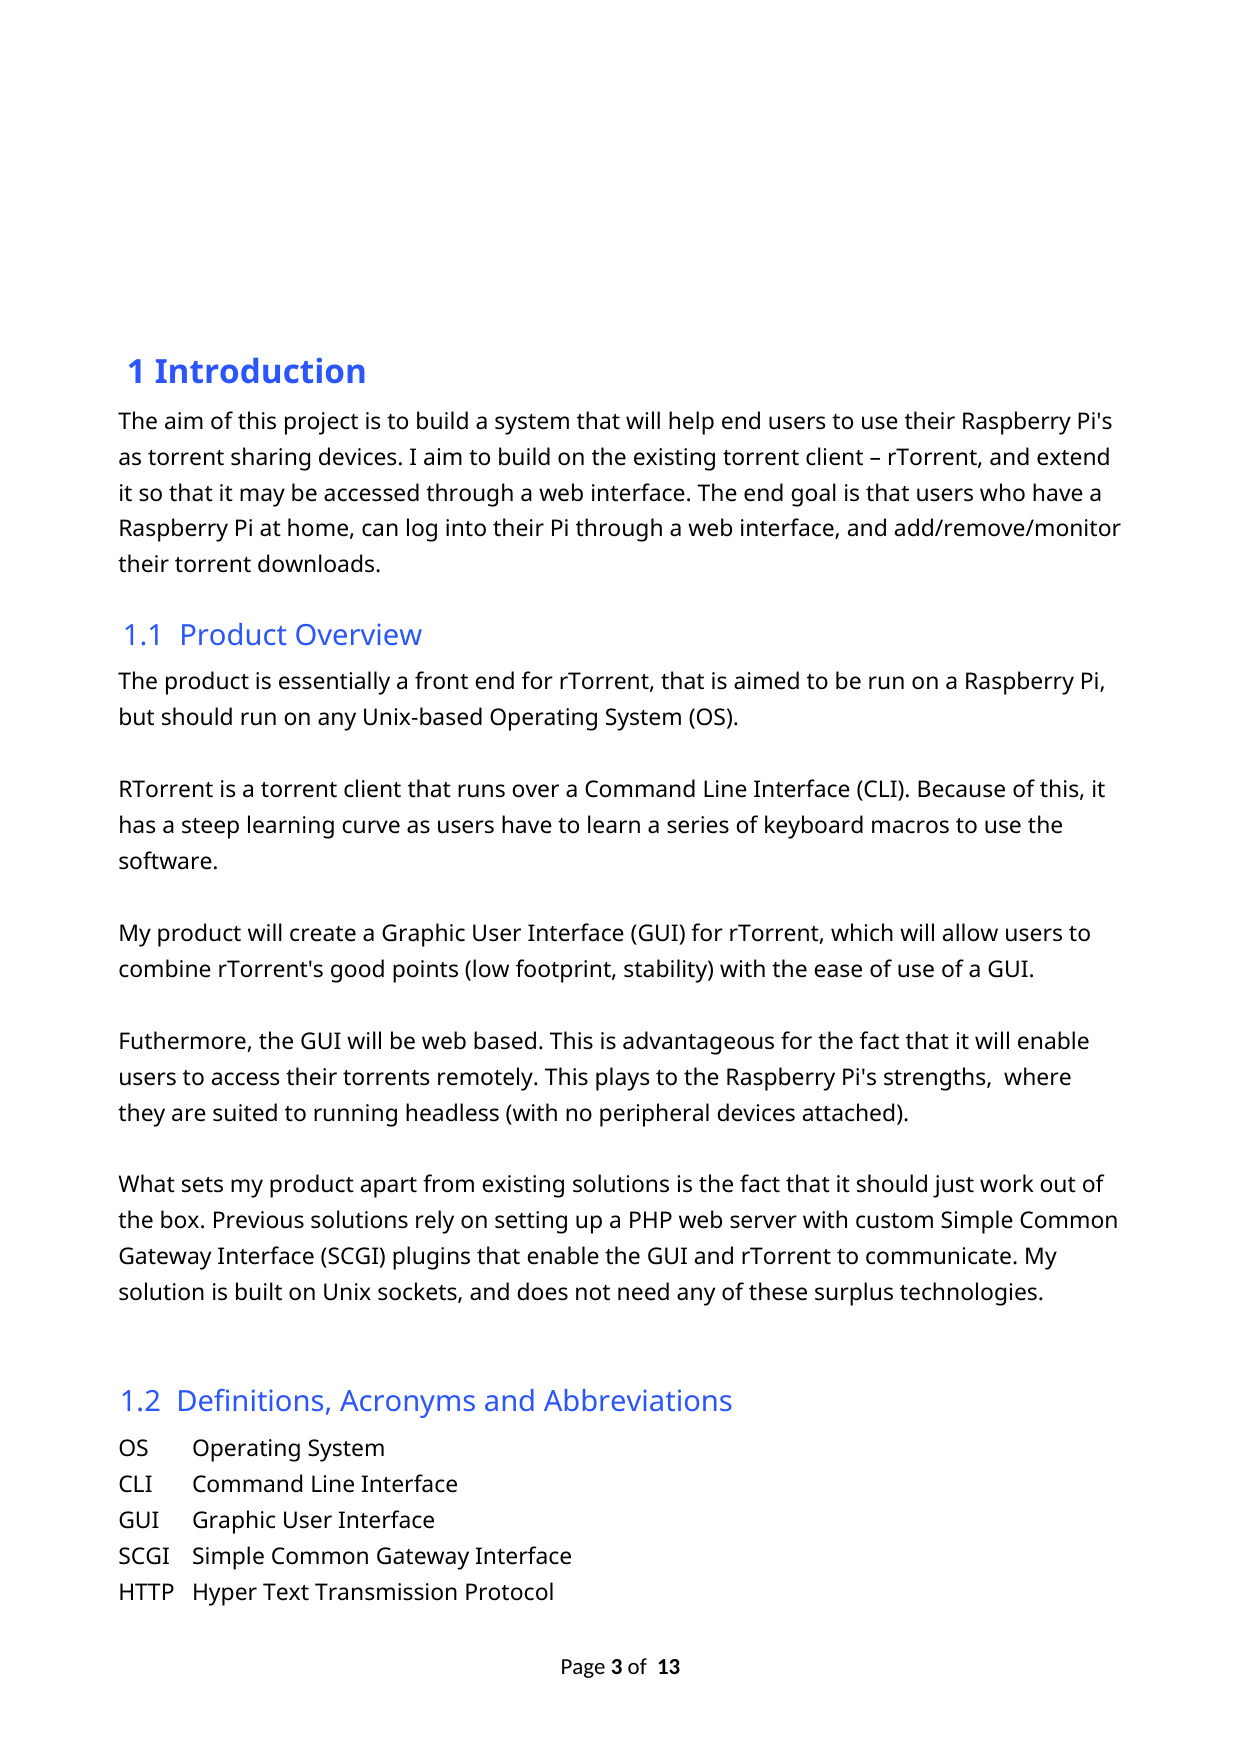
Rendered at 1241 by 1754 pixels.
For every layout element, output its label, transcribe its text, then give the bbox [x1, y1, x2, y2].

text My product will create a Graphic User Interface (GUI) for rTorrent, which will allow users to combine rTorrent's good points (low footprint, stability) with the ease of use of a GUI. [118, 917, 1122, 984]
text GUI Graphic User Interface [118, 1504, 1122, 1535]
text Futhermore, the GUI will be web based. This is advantageous for the fact that it will enable users to access their torrents remotely. This plays to the Raspberry Pi's strengths, where they are suited to running headless (with no peripheral devices attached). [118, 1024, 1122, 1128]
text OS Operating System [118, 1432, 1122, 1463]
text RTorrent is a torrent client that runs over a Command Line Interface (CLI). Because of this, it has a steep learning curve as users have to learn a series of keyboard macros to use the software. [118, 773, 1122, 876]
text CLI Command Line Interface [118, 1468, 1122, 1499]
subtitle Product Overview [115, 614, 1122, 653]
text HTTP Hyper Text Transmission Protocol [118, 1576, 1122, 1607]
text What sets my product apart from existing solutions is the fact that it should just work out of the box. Previous solutions rely on setting up a PHP web server with custom Simple Common Gateway Interface (SCGI) plugins that enable the GUI and rTorrent to communicate. My solution is built on Unix sockets, and does not need any of these surplus technologies. [118, 1168, 1122, 1307]
text The product is essentially a front end for rTorrent, that is aimed to be run on a Raspberry Pi, but should run on any Unix-based Operating System (OS). [118, 665, 1122, 732]
subtitle Introduction [118, 347, 1122, 393]
text The aim of this project is to build a system that will help end users to use their Raspberry Pi's as torrent sharing devices. I aim to build on the existing torrent client – rTorrent, and extend it so that it may be accessed through a web interface. The end goal is that users who have a Raspberry Pi at home, can log into their Pi through a web interface, and add/remove/monitor their torrent downloads. [118, 404, 1122, 579]
subtitle Definitions, Acronyms and Abbreviations [112, 1381, 1122, 1420]
text SCGI Simple Common Gateway Interface [118, 1540, 1122, 1571]
